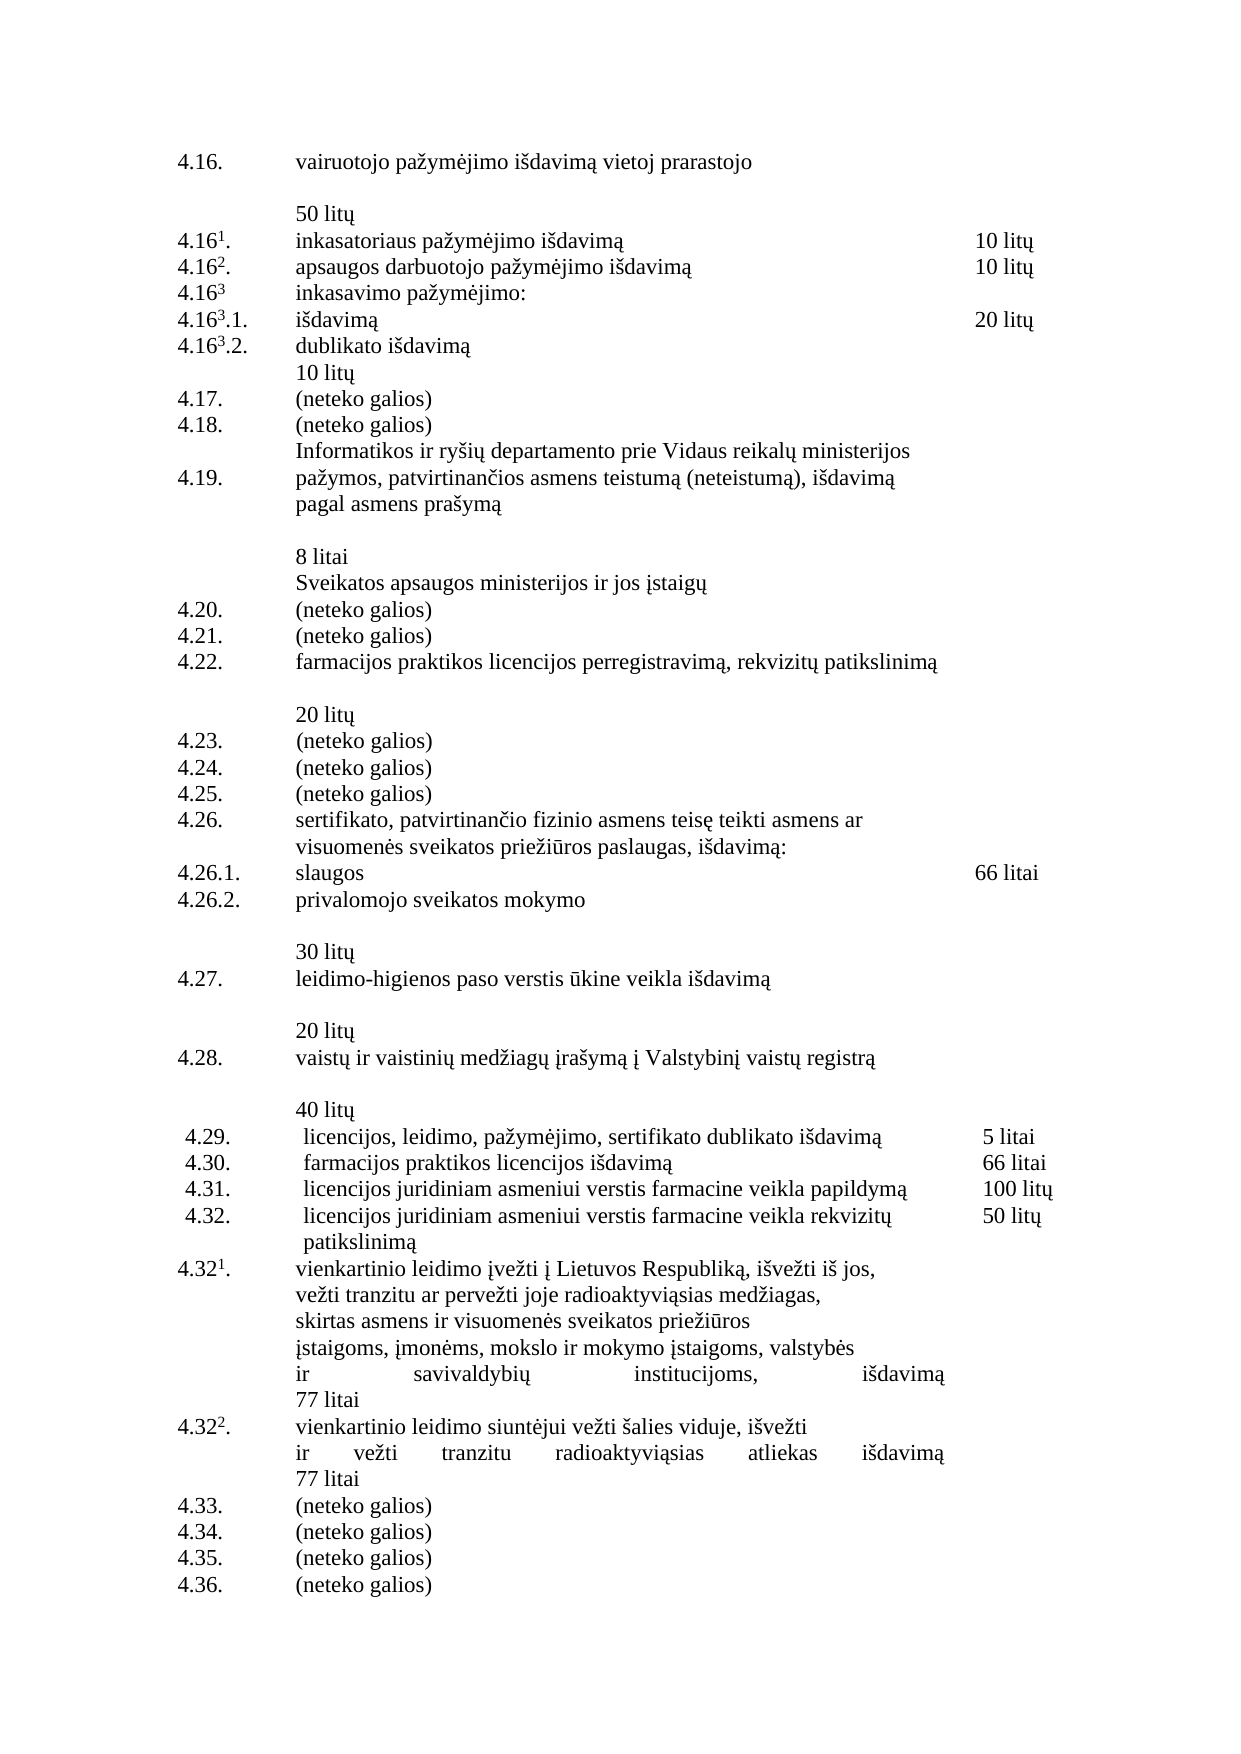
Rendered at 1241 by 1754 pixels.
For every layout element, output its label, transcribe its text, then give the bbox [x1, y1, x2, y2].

text Informatikos ir ryšių departamento prie Vidaus reikalų ministerijos [177, 438, 945, 464]
text 4.25. (neteko galios) [177, 780, 945, 807]
text 4.163.2. dublikato išdavimą 10 litų [177, 332, 945, 385]
table_cell 4.32. [174, 1202, 292, 1254]
table_cell 4.30. [174, 1149, 292, 1176]
table_cell licencijos juridiniam asmeniui verstis farmacine veikla papildymą [292, 1176, 971, 1202]
text 4.28. vaistų ir vaistinių medžiagų įrašymą į Valstybinį vaistų registrą 40 litų [177, 1044, 945, 1123]
text 4.18. (neteko galios) [177, 411, 945, 438]
text 4.24. (neteko galios) [177, 754, 945, 780]
table_cell 4.31. [174, 1176, 292, 1202]
subtitle skirtas asmens ir visuomenės sveikatos priežiūros [177, 1307, 945, 1334]
text 4.17. (neteko galios) [177, 385, 945, 411]
text 4.34. (neteko galios) [177, 1518, 945, 1544]
table_header 5 litai [971, 1123, 1074, 1149]
table_cell 50 litų [971, 1202, 1074, 1254]
text 4.27. leidimo-higienos paso verstis ūkine veikla išdavimą 20 litų [177, 965, 945, 1044]
text 4.26.2. privalomojo sveikatos mokymo 30 litų [177, 886, 945, 965]
text 4.21. (neteko galios) [177, 622, 945, 648]
text 4.322. vienkartinio leidimo siuntėjui vežti šalies viduje, išvežti [177, 1413, 945, 1439]
text 4.163 inkasavimo pažymėjimo: [177, 279, 1122, 306]
text 4.161. inkasatoriaus pažymėjimo išdavimą 10 litų [177, 227, 1122, 253]
text 4.16. vairuotojo pažymėjimo išdavimą vietoj prarastojo 50 litų [177, 148, 945, 227]
text 4.26.1. slaugos 66 litai [177, 859, 1122, 886]
text ir vežti tranzitu radioaktyviąsias atliekas išdavimą 77 litai [177, 1439, 945, 1492]
table_cell 66 litai [971, 1149, 1074, 1176]
table_cell 100 litų [971, 1176, 1074, 1202]
text 4.35. (neteko galios) [177, 1544, 945, 1571]
text 4.22. farmacijos praktikos licencijos perregistravimą, rekvizitų patikslinimą 20 litų [177, 648, 945, 727]
text Sveikatos apsaugos ministerijos ir jos įstaigų [177, 569, 945, 596]
text 4.26. sertifikato, patvirtinančio fizinio asmens teisę teikti asmens ar [177, 807, 1122, 833]
text 4.162. apsaugos darbuotojo pažymėjimo išdavimą 10 litų [177, 253, 1122, 279]
subtitle ir savivaldybių institucijoms, išdavimą 77 litai [177, 1360, 945, 1413]
subtitle vežti tranzitu ar pervežti joje radioaktyviąsias medžiagas, [177, 1281, 945, 1307]
list (neteko galios) [177, 727, 945, 754]
text 4.20. (neteko galios) [177, 596, 945, 622]
text 4.19. pažymos, patvirtinančios asmens teistumą (neteistumą), išdavimą pagal asmens prašymą 8 litai [177, 464, 945, 569]
text 4.163.1. išdavimą 20 litų [177, 306, 1122, 332]
text 4.36. (neteko galios) [177, 1571, 945, 1597]
table_cell farmacijos praktikos licencijos išdavimą [292, 1149, 971, 1176]
table_header licencijos, leidimo, pažymėjimo, sertifikato dublikato išdavimą [292, 1123, 971, 1149]
text 4.33. (neteko galios) [177, 1492, 945, 1518]
subtitle 4.321. vienkartinio leidimo įvežti į Lietuvos Respubliką, išvežti iš jos, [177, 1254, 945, 1281]
subtitle įstaigoms, įmonėms, mokslo ir mokymo įstaigoms, valstybės [177, 1334, 945, 1360]
text visuomenės sveikatos priežiūros paslaugas, išdavimą: [177, 833, 1122, 859]
table_header 4.29. [174, 1123, 292, 1149]
table_cell licencijos juridiniam asmeniui verstis farmacine veikla rekvizitų patikslinimą [292, 1202, 971, 1254]
